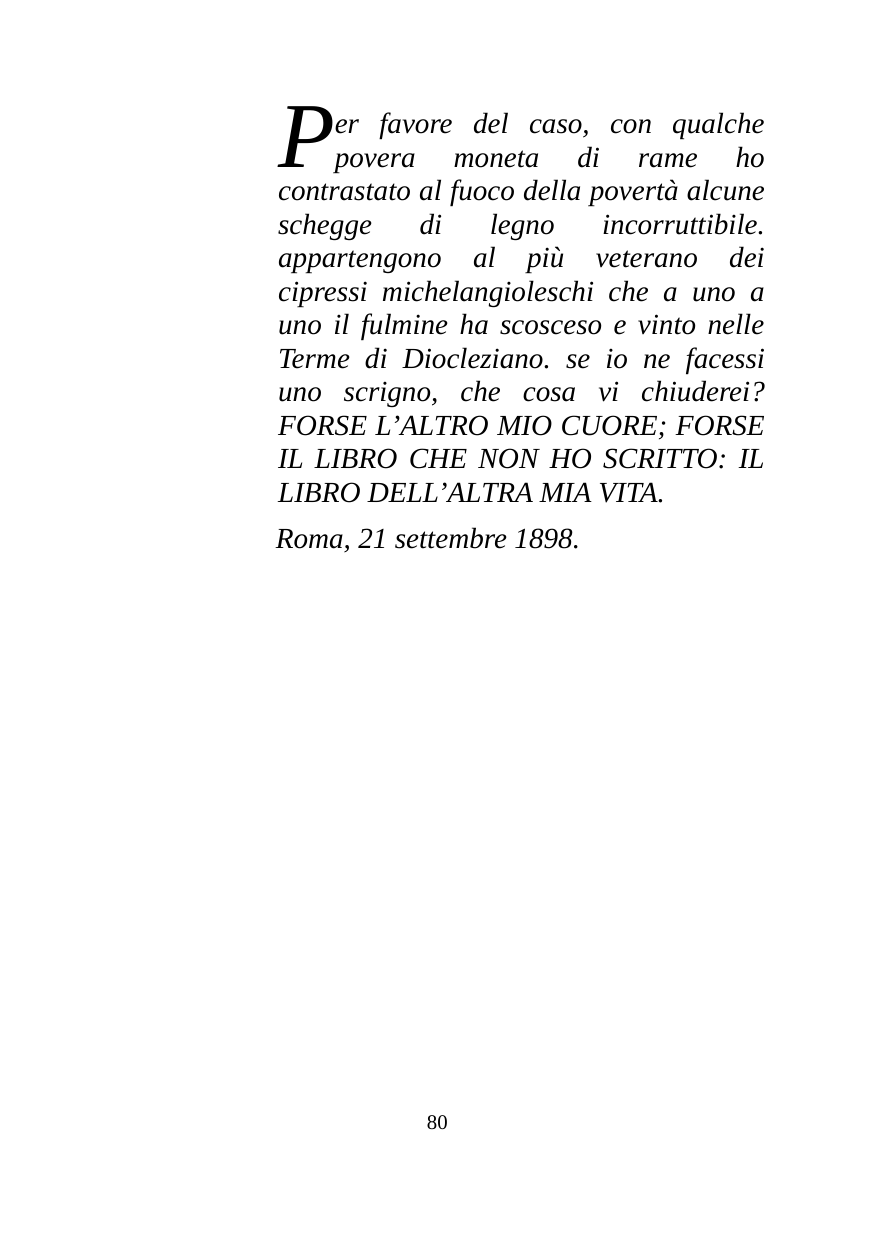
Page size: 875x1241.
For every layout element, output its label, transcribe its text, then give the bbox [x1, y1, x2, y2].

text Per favore del caso, con qualche povera moneta di rame ho contrastato al fuoco della povertà alcune schegge di legno incorruttibile. appartengono al più veterano dei cipressi michelangioleschi che a uno a uno il fulmine ha scosceso e vinto nelle Terme di Diocleziano. se io ne facessi uno scrigno, che cosa vi chiuderei? FORSE L’ALTRO MIO CUORE; FORSE IL LIBRO CHE NON HO SCRITTO: IL LIBRO DELL’ALTRA MIA VITA. [278, 106, 768, 509]
text Roma, 21 settembre 1898. [252, 521, 768, 555]
